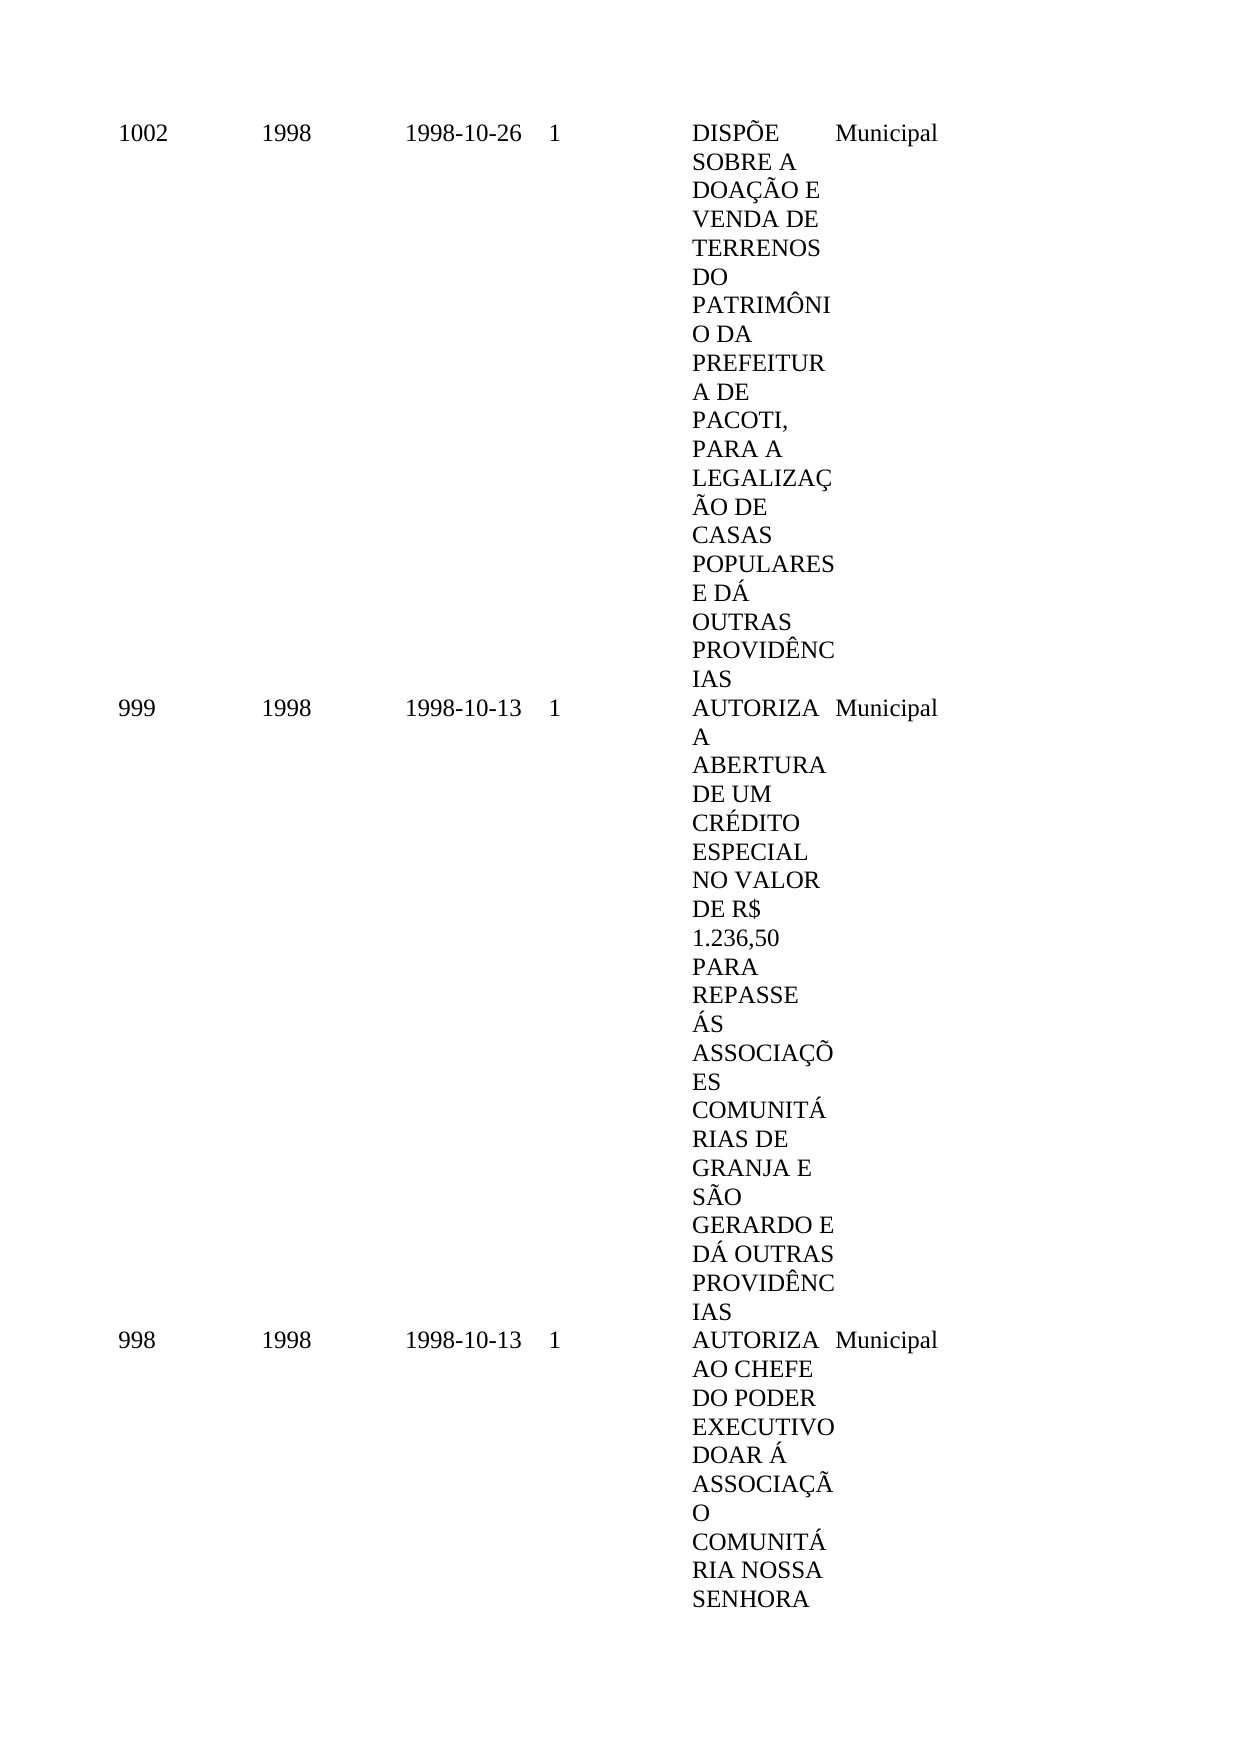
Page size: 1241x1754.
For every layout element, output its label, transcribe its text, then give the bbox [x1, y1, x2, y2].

table_cell 1998 [261, 118, 405, 693]
table_cell AUTORIZA A ABERTURA DE UM CRÉDITO ESPECIAL NO VALOR DE R$ 1.236,50 PARA REPASSE ÁS ASSOCIAÇÕES COMUNITÁRIAS DE GRANJA E SÃO GERARDO E DÁ OUTRAS PROVIDÊNCIAS [692, 693, 835, 1326]
table_cell 1 [548, 118, 692, 693]
table_cell 1002 [118, 118, 261, 693]
table_cell Municipal [835, 1326, 979, 1613]
table_cell [979, 1326, 1122, 1613]
table_cell 998 [118, 1326, 261, 1613]
table_cell 999 [118, 693, 261, 1326]
table_cell 1998-10-26 [405, 118, 548, 693]
table_cell [979, 693, 1122, 1326]
table_cell 1998-10-13 [405, 693, 548, 1326]
table_cell 1998 [261, 1326, 405, 1613]
table_cell Municipal [835, 118, 979, 693]
table_cell AUTORIZA AO CHEFE DO PODER EXECUTIVO DOAR Á ASSOCIAÇÃO COMUNITÁRIA NOSSA SENHORA [692, 1326, 835, 1613]
table_cell DISPÕE SOBRE A DOAÇÃO E VENDA DE TERRENOS DO PATRIMÔNIO DA PREFEITURA DE PACOTI, PARA A LEGALIZAÇÃO DE CASAS POPULARES E DÁ OUTRAS PROVIDÊNCIAS [692, 118, 835, 693]
table_cell 1 [548, 693, 692, 1326]
table_cell 1998 [261, 693, 405, 1326]
table_cell 1998-10-13 [405, 1326, 548, 1613]
table_cell 1 [548, 1326, 692, 1613]
table_cell Municipal [835, 693, 979, 1326]
table_cell [979, 118, 1122, 693]
